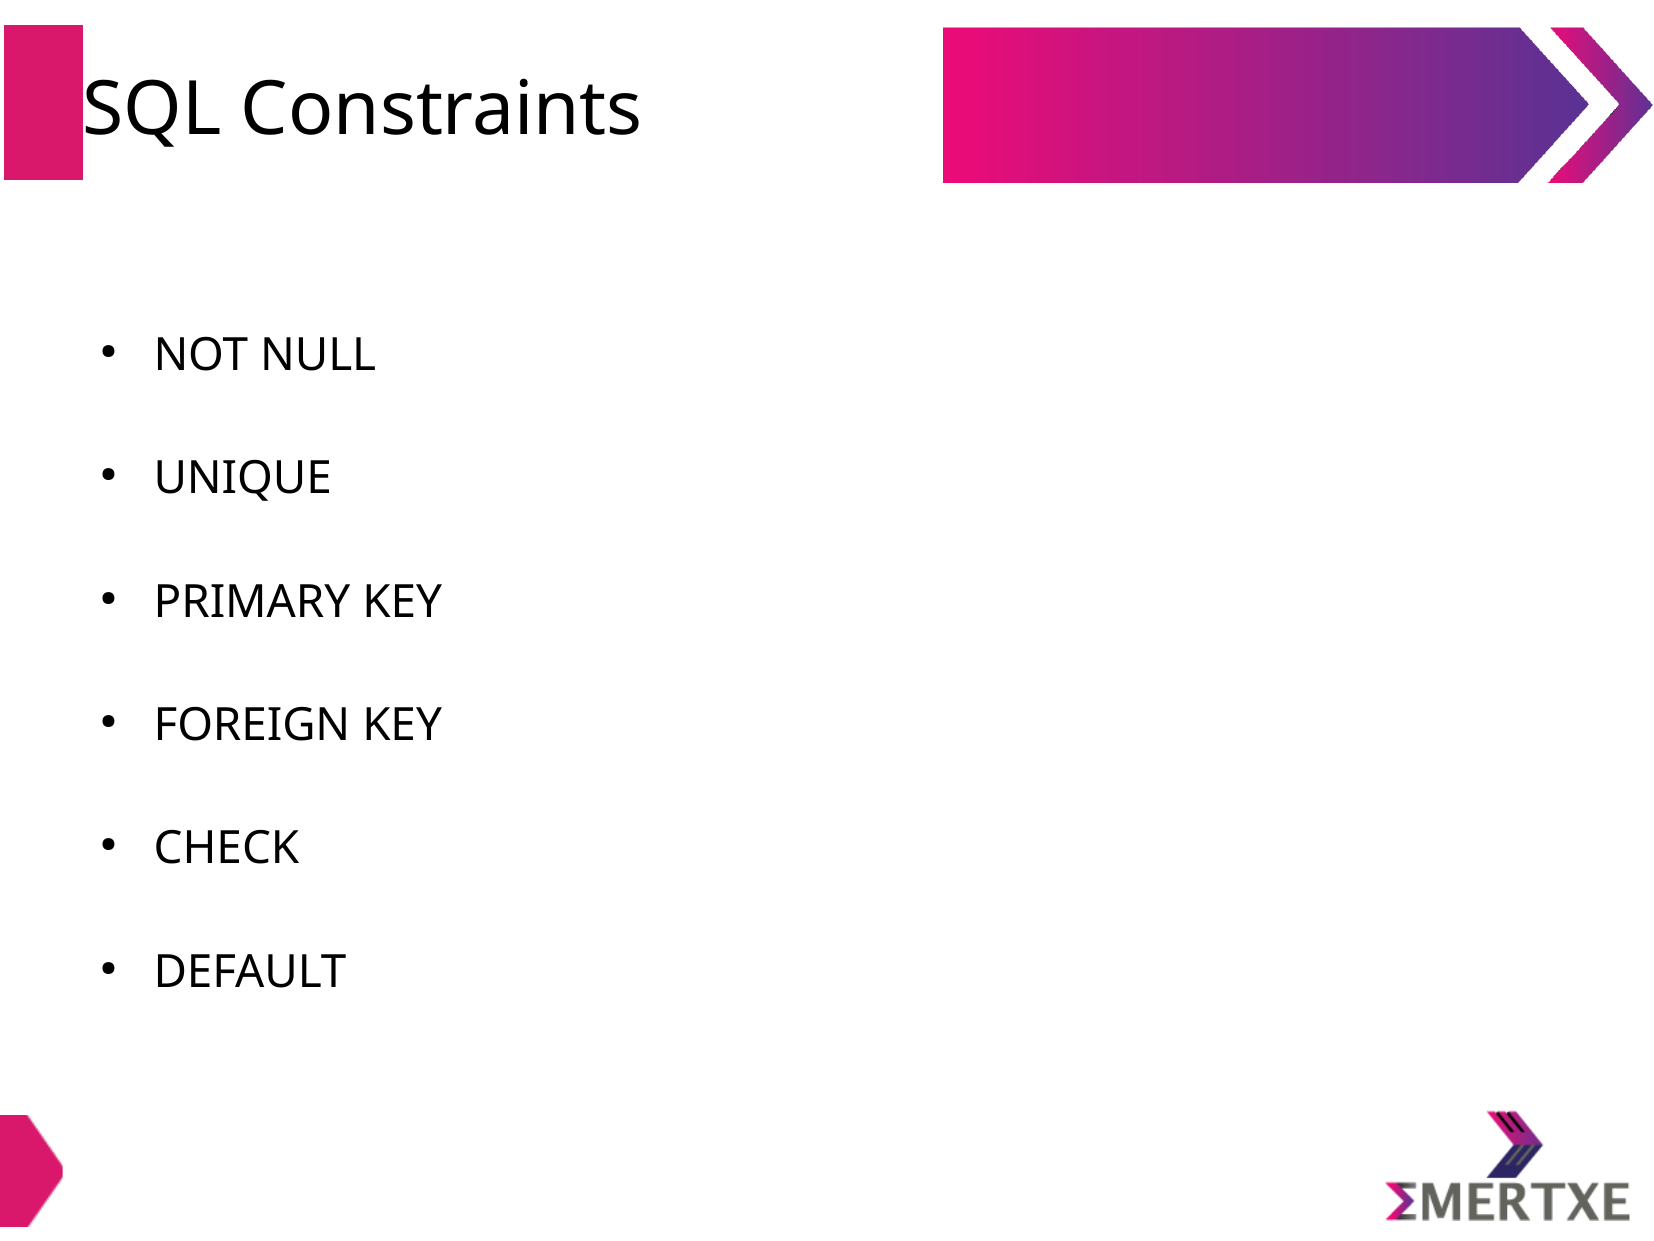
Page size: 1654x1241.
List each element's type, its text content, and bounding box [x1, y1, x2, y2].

title SQL Constraints [82, 2, 1571, 210]
list NOT NULL UNIQUE PRIMARY KEY FOREIGN KEY CHECK DEFAULT [82, 290, 1571, 1010]
picture [1571, 27, 1653, 183]
picture [1385, 1107, 1631, 1221]
